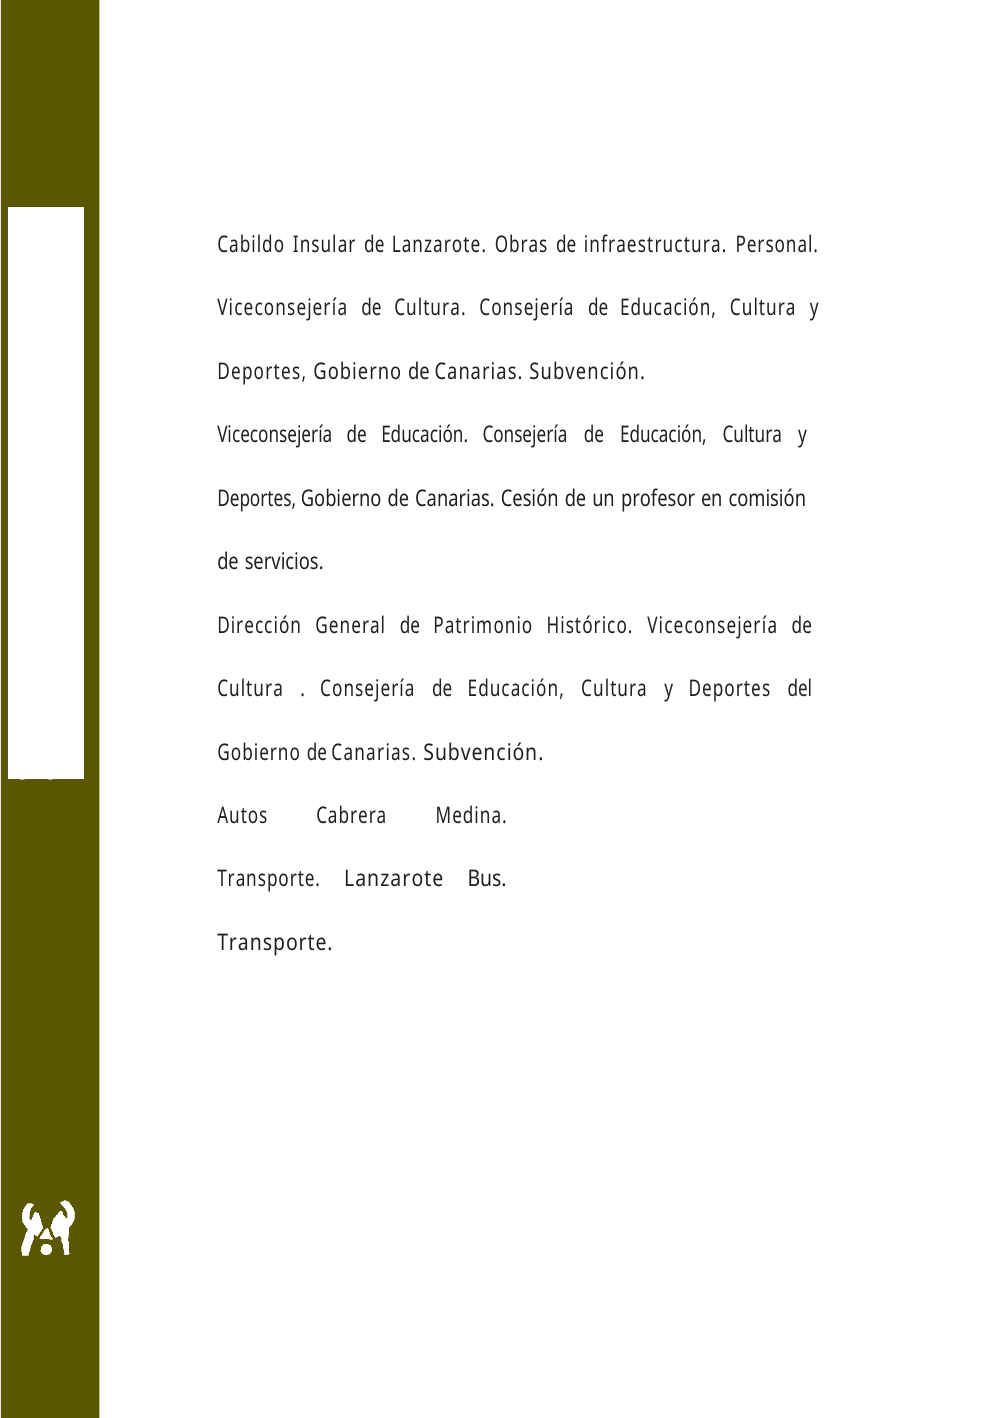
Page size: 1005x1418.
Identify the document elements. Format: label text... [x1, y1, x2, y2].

text Cabildo Insular de Lanzarote. Obras de infraestructura. Personal. [217, 228, 960, 259]
text Dirección General de Patrimonio Histórico. Viceconsejería de Cultura . Consejería de Educación, Cultura y Deportes del Gobierno de Canarias. Subvención. [217, 608, 812, 767]
text Viceconsejería de Educación. Consejería de Educación, Cultura y Deportes, Gobierno de Canarias. Cesión de un profesor en comisión de servicios. [217, 418, 807, 576]
text Entidades colaboradoras [10, 207, 84, 779]
text Autos Cabrera Medina. Transporte. Lanzarote Bus. Transporte. [217, 799, 507, 957]
text Viceconsejería de Cultura. Consejería de Educación, Cultura y Deportes, Gobierno de Canarias. Subvención. [217, 291, 818, 386]
